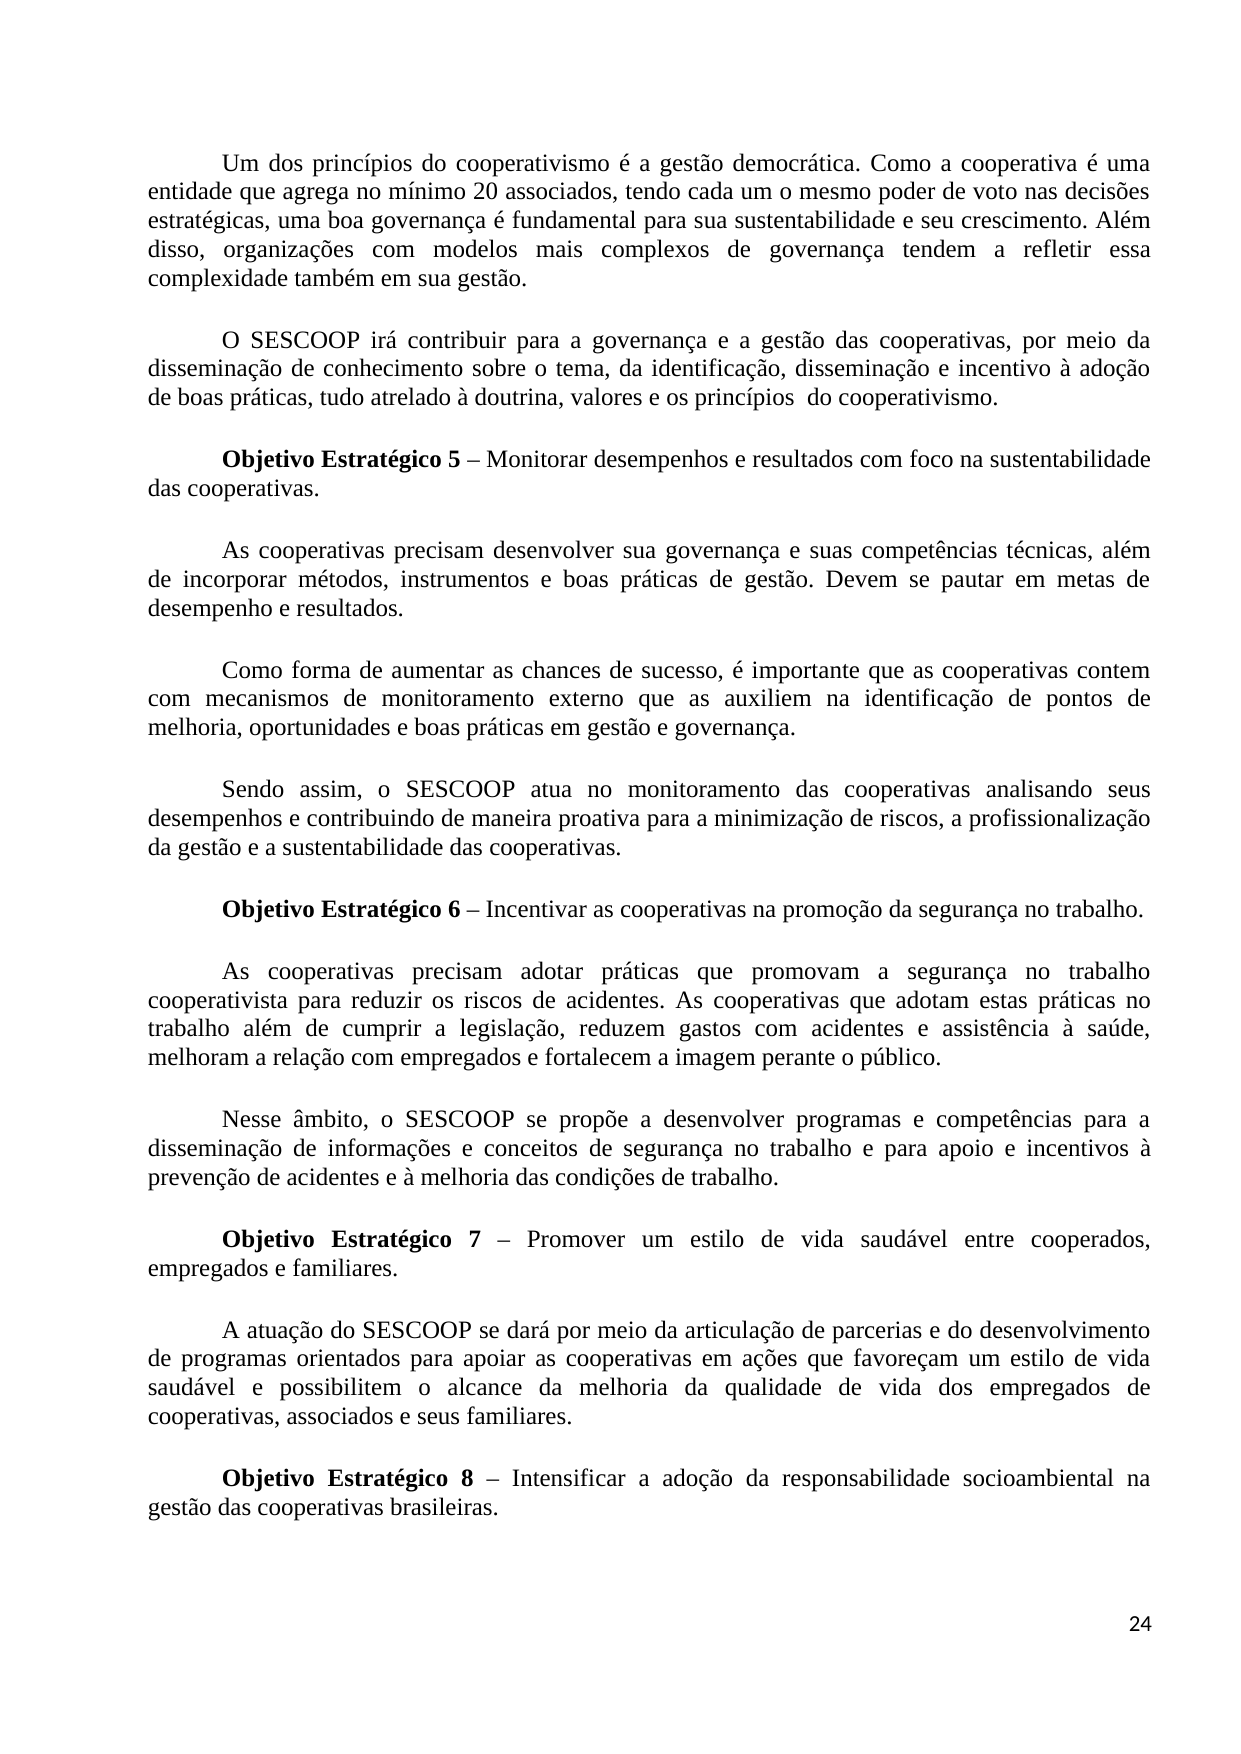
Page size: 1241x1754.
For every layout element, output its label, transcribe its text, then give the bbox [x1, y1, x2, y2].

text A atuação do SESCOOP se dará por meio da articulação de parcerias e do desenvolvimento de programas orientados para apoiar as cooperativas em ações que favoreçam um estilo de vida saudável e possibilitem o alcance da melhoria da qualidade de vida dos empregados de cooperativas, associados e seus familiares. [148, 1315, 1152, 1430]
text Sendo assim, o SESCOOP atua no monitoramento das cooperativas analisando seus desempenhos e contribuindo de maneira proativa para a minimização de riscos, a profissionalização da gestão e a sustentabilidade das cooperativas. [148, 774, 1152, 861]
text Nesse âmbito, o SESCOOP se propõe a desenvolver programas e competências para a disseminação de informações e conceitos de segurança no trabalho e para apoio e incentivos à prevenção de acidentes e à melhoria das condições de trabalho. [148, 1104, 1152, 1191]
text Objetivo Estratégico 6 – Incentivar as cooperativas na promoção da segurança no trabalho. [148, 894, 1152, 923]
text Como forma de aumentar as chances de sucesso, é importante que as cooperativas contem com mecanismos de monitoramento externo que as auxiliem na identificação de pontos de melhoria, oportunidades e boas práticas em gestão e governança. [148, 655, 1152, 741]
text Objetivo Estratégico 8 – Intensificar a adoção da responsabilidade socioambiental na gestão das cooperativas brasileiras. [148, 1463, 1152, 1521]
text Um dos princípios do cooperativismo é a gestão democrática. Como a cooperativa é uma entidade que agrega no mínimo 20 associados, tendo cada um o mesmo poder de voto nas decisões estratégicas, uma boa governança é fundamental para sua sustentabilidade e seu crescimento. Além disso, organizações com modelos mais complexos de governança tendem a refletir essa complexidade também em sua gestão. [148, 148, 1152, 291]
text O SESCOOP irá contribuir para a governança e a gestão das cooperativas, por meio da disseminação de conhecimento sobre o tema, da identificação, disseminação e incentivo à adoção de boas práticas, tudo atrelado à doutrina, valores e os princípios do cooperativismo. [148, 325, 1152, 411]
text As cooperativas precisam adotar práticas que promovam a segurança no trabalho cooperativista para reduzir os riscos de acidentes. As cooperativas que adotam estas práticas no trabalho além de cumprir a legislação, reduzem gastos com acidentes e assistência à saúde, melhoram a relação com empregados e fortalecem a imagem perante o público. [148, 956, 1152, 1071]
text Objetivo Estratégico 7 – Promover um estilo de vida saudável entre cooperados, empregados e familiares. [148, 1224, 1152, 1281]
text Objetivo Estratégico 5 – Monitorar desempenhos e resultados com foco na sustentabilidade das cooperativas. [148, 444, 1152, 502]
text As cooperativas precisam desenvolver sua governança e suas competências técnicas, além de incorporar métodos, instrumentos e boas práticas de gestão. Devem se pautar em metas de desempenho e resultados. [148, 535, 1152, 621]
